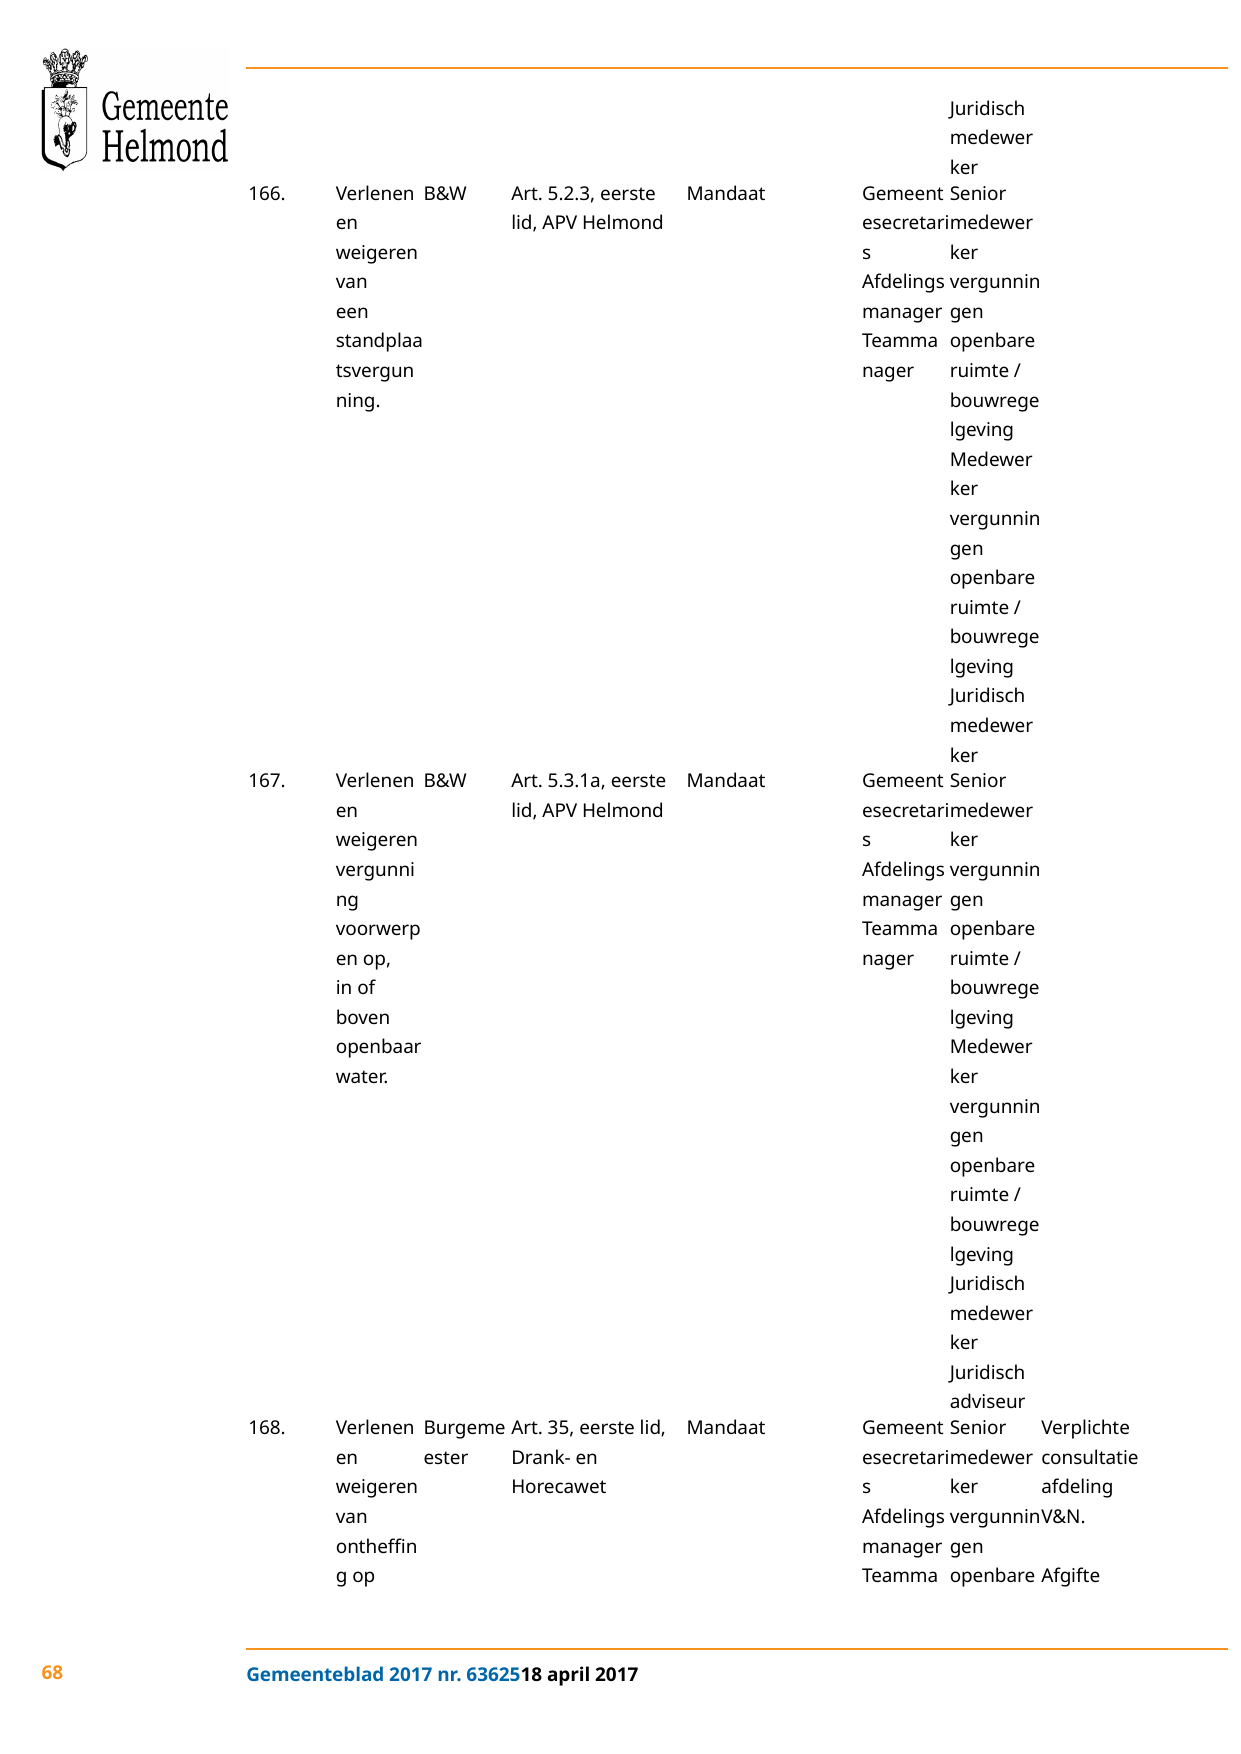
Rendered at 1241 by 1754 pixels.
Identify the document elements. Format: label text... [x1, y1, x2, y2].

table_cell Mandaat [686, 180, 862, 767]
table_cell Verplichte consultatie afdeling V&N. Afgifte [1041, 1415, 1152, 1588]
table_cell Art. 5.2.3, eerste lid, APV Helmond [511, 180, 686, 767]
table_cell [511, 95, 686, 180]
table_cell 166. [248, 180, 336, 767]
table_cell Verlenen en weigeren vergunning voorwerpen op, in of boven openbaar water. [336, 768, 423, 1414]
table_cell Juridisch medewerker [950, 95, 1041, 180]
table_cell Gemeentesecretaris Afdelingsmanager Teammanager [862, 768, 949, 1414]
table_cell [248, 95, 336, 180]
table_cell Verlenen en weigeren van een standplaatsvergunning. [336, 180, 423, 767]
table_cell [1041, 768, 1152, 1414]
table_cell Burgemeester [423, 1415, 511, 1588]
table_cell Verlenen en weigeren van ontheffing op [336, 1415, 423, 1588]
table_cell Senior medewerker vergunningen openbare [950, 1415, 1041, 1588]
table_cell 167. [248, 768, 336, 1414]
table_cell Gemeentesecretaris Afdelingsmanager Teammanager [862, 180, 949, 767]
table_cell B&W [423, 180, 511, 767]
table_cell Mandaat [686, 1415, 862, 1588]
table_cell [336, 95, 423, 180]
table_cell [686, 95, 862, 180]
table_cell 168. [248, 1415, 336, 1588]
table_cell [1041, 180, 1152, 767]
table_cell Art. 35, eerste lid, Drank- en Horecawet [511, 1415, 686, 1588]
table_cell Art. 5.3.1a, eerste lid, APV Helmond [511, 768, 686, 1414]
table_cell Mandaat [686, 768, 862, 1414]
table_cell [1041, 95, 1152, 180]
table_cell Senior medewerker vergunningen openbare ruimte / bouwregelgeving Medewerker vergunningen openbare ruimte / bouwregelgeving Juridisch medewerker [950, 180, 1041, 767]
picture [41, 47, 231, 172]
table_cell B&W [423, 768, 511, 1414]
table_cell [423, 95, 511, 180]
table_cell [862, 95, 949, 180]
table_cell Gemeentesecretaris Afdelingsmanager Teamma [862, 1415, 949, 1588]
table_cell Senior medewerker vergunningen openbare ruimte / bouwregelgeving Medewerker vergunningen openbare ruimte / bouwregelgeving Juridisch medewerker Juridisch adviseur [950, 768, 1041, 1414]
